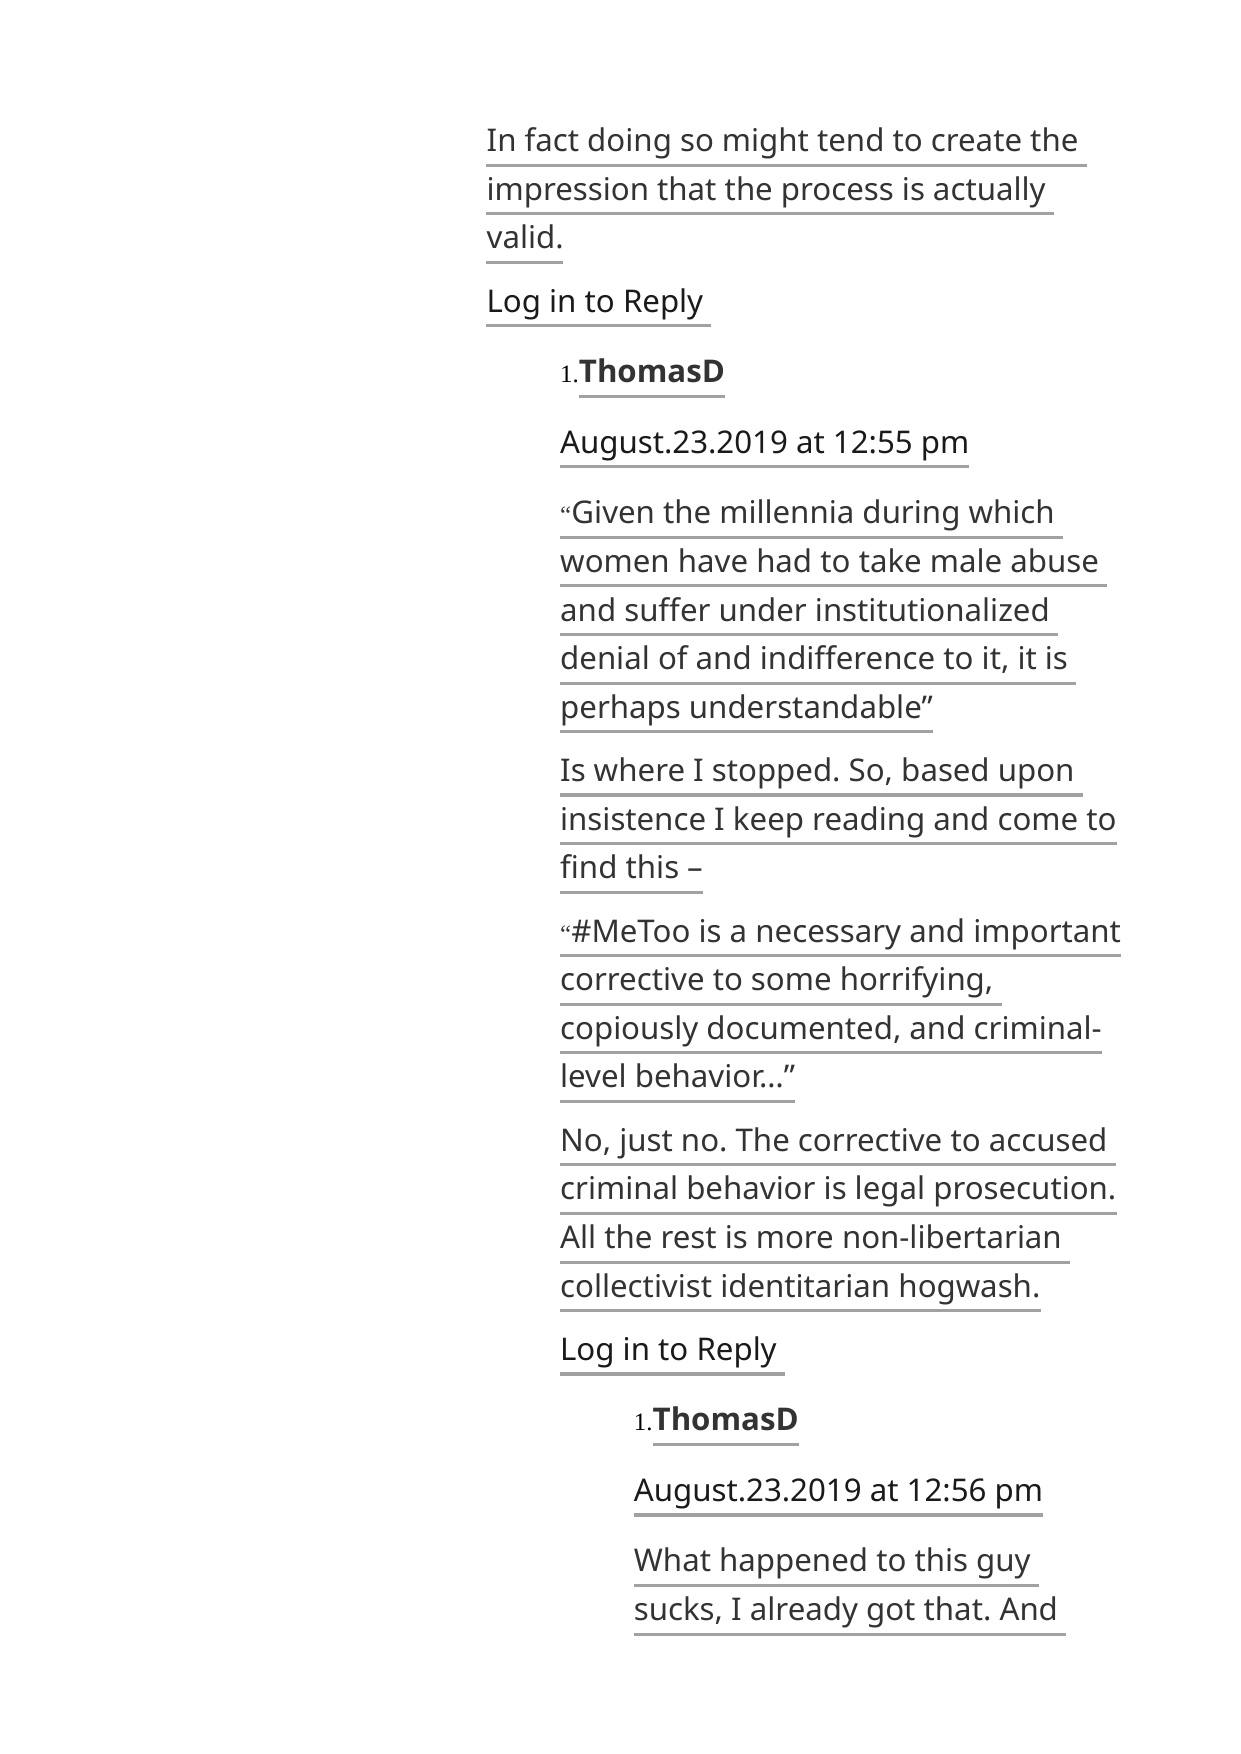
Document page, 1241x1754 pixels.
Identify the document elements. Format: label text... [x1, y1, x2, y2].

list What happened to this guy sucks, I already got that. And [118, 1538, 1122, 1636]
list No, just no. The corrective to accused criminal behavior is legal prosecution. All the rest is more non-libertarian collectivist identitarian hogwash. [118, 1118, 1122, 1312]
list August.23.2019 at 12:56 pm [118, 1468, 1122, 1517]
list ThomasD [118, 349, 1122, 398]
list August.23.2019 at 12:55 pm [118, 420, 1122, 468]
list Is where I stopped. So, based upon insistence I keep reading and come to find this – [118, 748, 1122, 894]
list “#MeToo is a necessary and important corrective to some horrifying, copiously documented, and criminal-level behavior…” [118, 908, 1122, 1103]
list ThomasD [118, 1397, 1122, 1446]
list Log in to Reply [118, 279, 1122, 327]
list “Given the millennia during which women have had to take male abuse and suffer under institutionalized denial of and indifference to it, it is perhaps understandable” [118, 490, 1122, 733]
list In fact doing so might tend to create the impression that the process is actually valid. [118, 118, 1122, 264]
list Log in to Reply [118, 1327, 1122, 1376]
